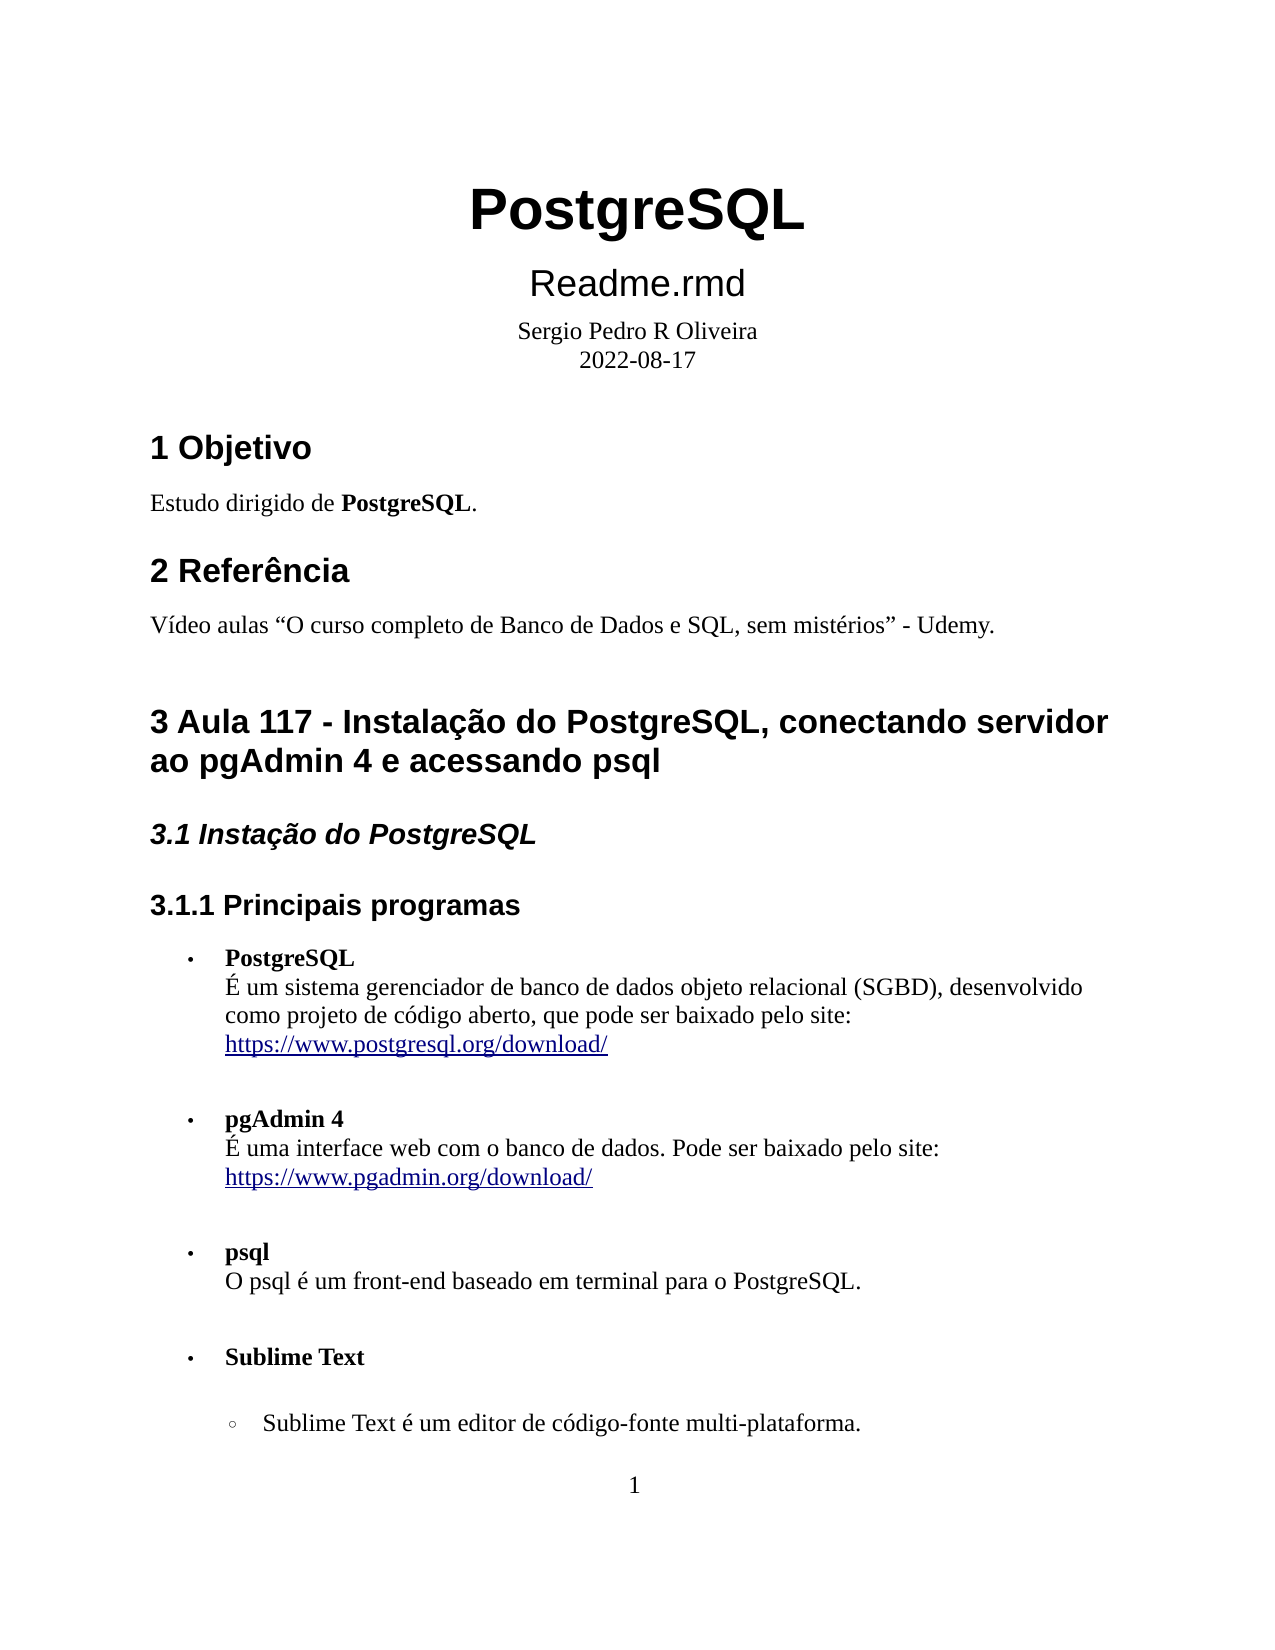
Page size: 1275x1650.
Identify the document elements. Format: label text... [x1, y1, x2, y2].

text 2022-08-17 [150, 345, 1125, 374]
title PostgreSQL [150, 175, 1125, 242]
subtitle 2 Referência [150, 551, 1125, 589]
subtitle 3 Aula 117 - Instalação do PostgreSQL, conectando servidor ao pgAdmin 4 e acessando psql [150, 702, 1125, 779]
text Estudo dirigido de PostgreSQL. [150, 488, 1125, 517]
list PostgreSQL É um sistema gerenciador de banco de dados objeto relacional (SGBD), desenvolvido como projeto de código aberto, que pode ser baixado pelo site: https://www.postgresql.org/download/ [187, 943, 1125, 1087]
subtitle 3.1.1 Principais programas [150, 888, 1125, 921]
list Sublime Text [187, 1342, 1125, 1399]
subtitle 1 Objetivo [150, 428, 1125, 466]
text Vídeo aulas “O curso completo de Banco de Dados e SQL, sem mistérios” - Udemy. [150, 611, 1125, 639]
text Sergio Pedro R Oliveira [150, 316, 1125, 345]
subtitle 3.1 Instação do PostgreSQL [150, 817, 1125, 850]
list psql O psql é um front-end baseado em terminal para o PostgreSQL. [187, 1237, 1125, 1324]
list Sublime Text é um editor de código-fonte multi-plataforma. [225, 1408, 1125, 1437]
subtitle Readme.rmd [150, 261, 1125, 304]
list pgAdmin 4 É uma interface web com o banco de dados. Pode ser baixado pelo site: https://www.pgadmin.org/download/ [187, 1104, 1125, 1219]
